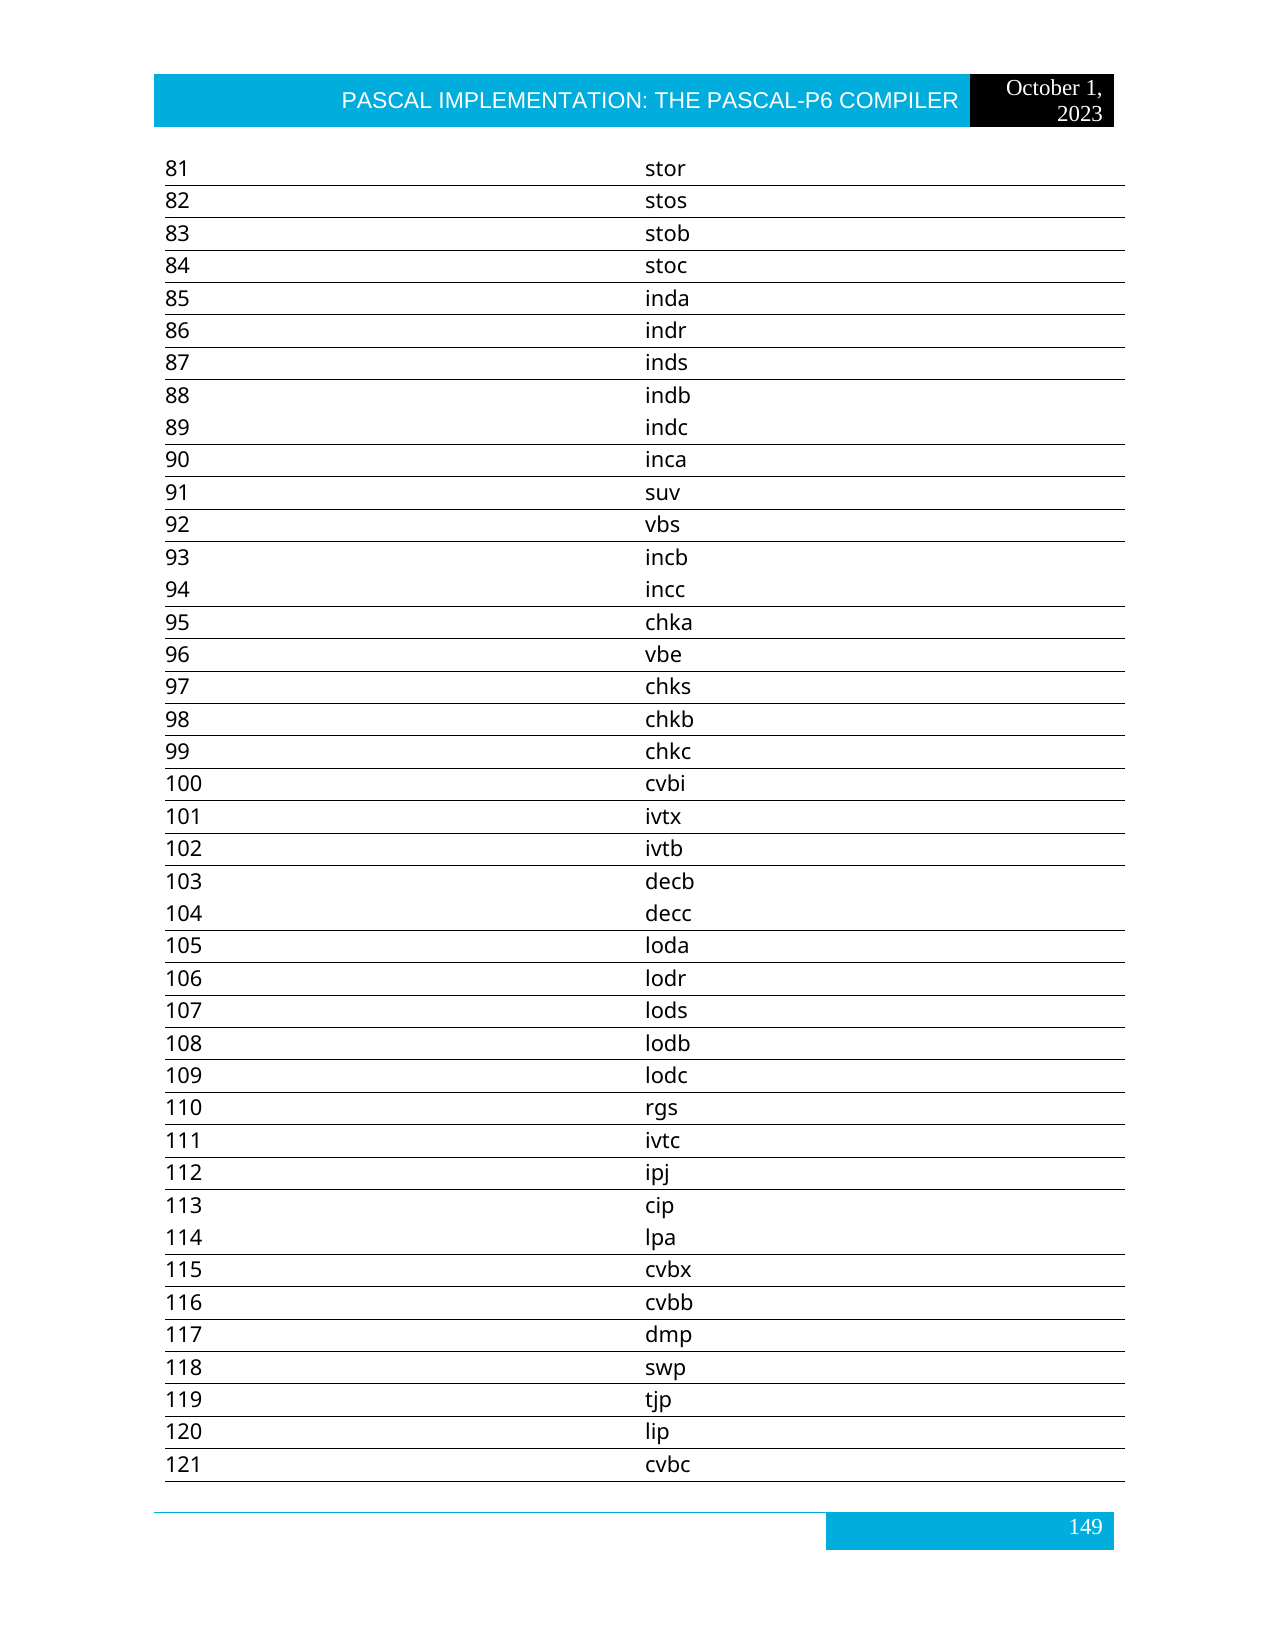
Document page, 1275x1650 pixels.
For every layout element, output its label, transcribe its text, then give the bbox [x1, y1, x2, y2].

table_cell 109 [165, 1060, 645, 1092]
table_cell lpa [645, 1222, 1125, 1254]
table_cell 118 [165, 1352, 645, 1383]
table_cell stos [645, 186, 1125, 217]
table_cell chkc [645, 736, 1125, 768]
table_cell 112 [165, 1158, 645, 1189]
table_cell 88 [165, 380, 645, 412]
table_cell inca [645, 445, 1125, 476]
table_cell 82 [165, 186, 645, 217]
table_cell 95 [165, 607, 645, 638]
table_cell 81 [165, 153, 645, 185]
table_cell 86 [165, 315, 645, 347]
table_cell 105 [165, 931, 645, 962]
table_cell 101 [165, 801, 645, 833]
table_cell cip [645, 1190, 1125, 1222]
table_cell 116 [165, 1287, 645, 1319]
table_cell indc [645, 412, 1125, 444]
table_cell incb [645, 542, 1125, 574]
table_cell loda [645, 931, 1125, 962]
table_cell lodb [645, 1028, 1125, 1059]
table_cell vbe [645, 639, 1125, 671]
table_cell 111 [165, 1125, 645, 1157]
table_cell 85 [165, 283, 645, 314]
table_cell 108 [165, 1028, 645, 1059]
table_cell stoc [645, 251, 1125, 282]
table_cell 97 [165, 672, 645, 703]
table_cell 94 [165, 574, 645, 606]
table_cell chks [645, 672, 1125, 703]
table_cell ivtc [645, 1125, 1125, 1157]
table_cell 92 [165, 510, 645, 541]
table_cell 121 [165, 1449, 645, 1481]
table_cell 100 [165, 769, 645, 800]
table_cell 106 [165, 963, 645, 995]
table_cell 98 [165, 704, 645, 735]
table_cell 117 [165, 1320, 645, 1351]
table_cell 91 [165, 477, 645, 509]
table_cell 93 [165, 542, 645, 574]
table_cell 89 [165, 412, 645, 444]
table_cell 114 [165, 1222, 645, 1254]
table_cell indr [645, 315, 1125, 347]
table_cell 90 [165, 445, 645, 476]
table_cell 113 [165, 1190, 645, 1222]
table_cell decb [645, 866, 1125, 898]
table_cell 120 [165, 1417, 645, 1448]
table_cell 99 [165, 736, 645, 768]
table_cell ivtb [645, 834, 1125, 865]
table_cell stob [645, 218, 1125, 250]
table_cell stor [645, 153, 1125, 185]
table_cell lip [645, 1417, 1125, 1448]
table_cell cvbi [645, 769, 1125, 800]
table_cell 96 [165, 639, 645, 671]
table_cell inds [645, 348, 1125, 379]
table_cell lodr [645, 963, 1125, 995]
table_cell rgs [645, 1093, 1125, 1124]
table_cell 83 [165, 218, 645, 250]
table_cell cvbc [645, 1449, 1125, 1481]
table_cell vbs [645, 510, 1125, 541]
table_cell 115 [165, 1255, 645, 1286]
table_cell cvbb [645, 1287, 1125, 1319]
table_cell swp [645, 1352, 1125, 1383]
table_cell chkb [645, 704, 1125, 735]
table_cell decc [645, 898, 1125, 930]
table_cell 103 [165, 866, 645, 898]
table_cell ipj [645, 1158, 1125, 1189]
table_cell chka [645, 607, 1125, 638]
table_cell indb [645, 380, 1125, 412]
table_cell cvbx [645, 1255, 1125, 1286]
table_cell inda [645, 283, 1125, 314]
table_cell 119 [165, 1384, 645, 1416]
table_cell lods [645, 996, 1125, 1027]
table_cell dmp [645, 1320, 1125, 1351]
table_cell 107 [165, 996, 645, 1027]
table_cell ivtx [645, 801, 1125, 833]
table_cell lodc [645, 1060, 1125, 1092]
table_cell 104 [165, 898, 645, 930]
table_cell tjp [645, 1384, 1125, 1416]
table_cell 110 [165, 1093, 645, 1124]
table_cell 87 [165, 348, 645, 379]
table_cell 84 [165, 251, 645, 282]
table_cell 102 [165, 834, 645, 865]
table_cell incc [645, 574, 1125, 606]
table_cell suv [645, 477, 1125, 509]
